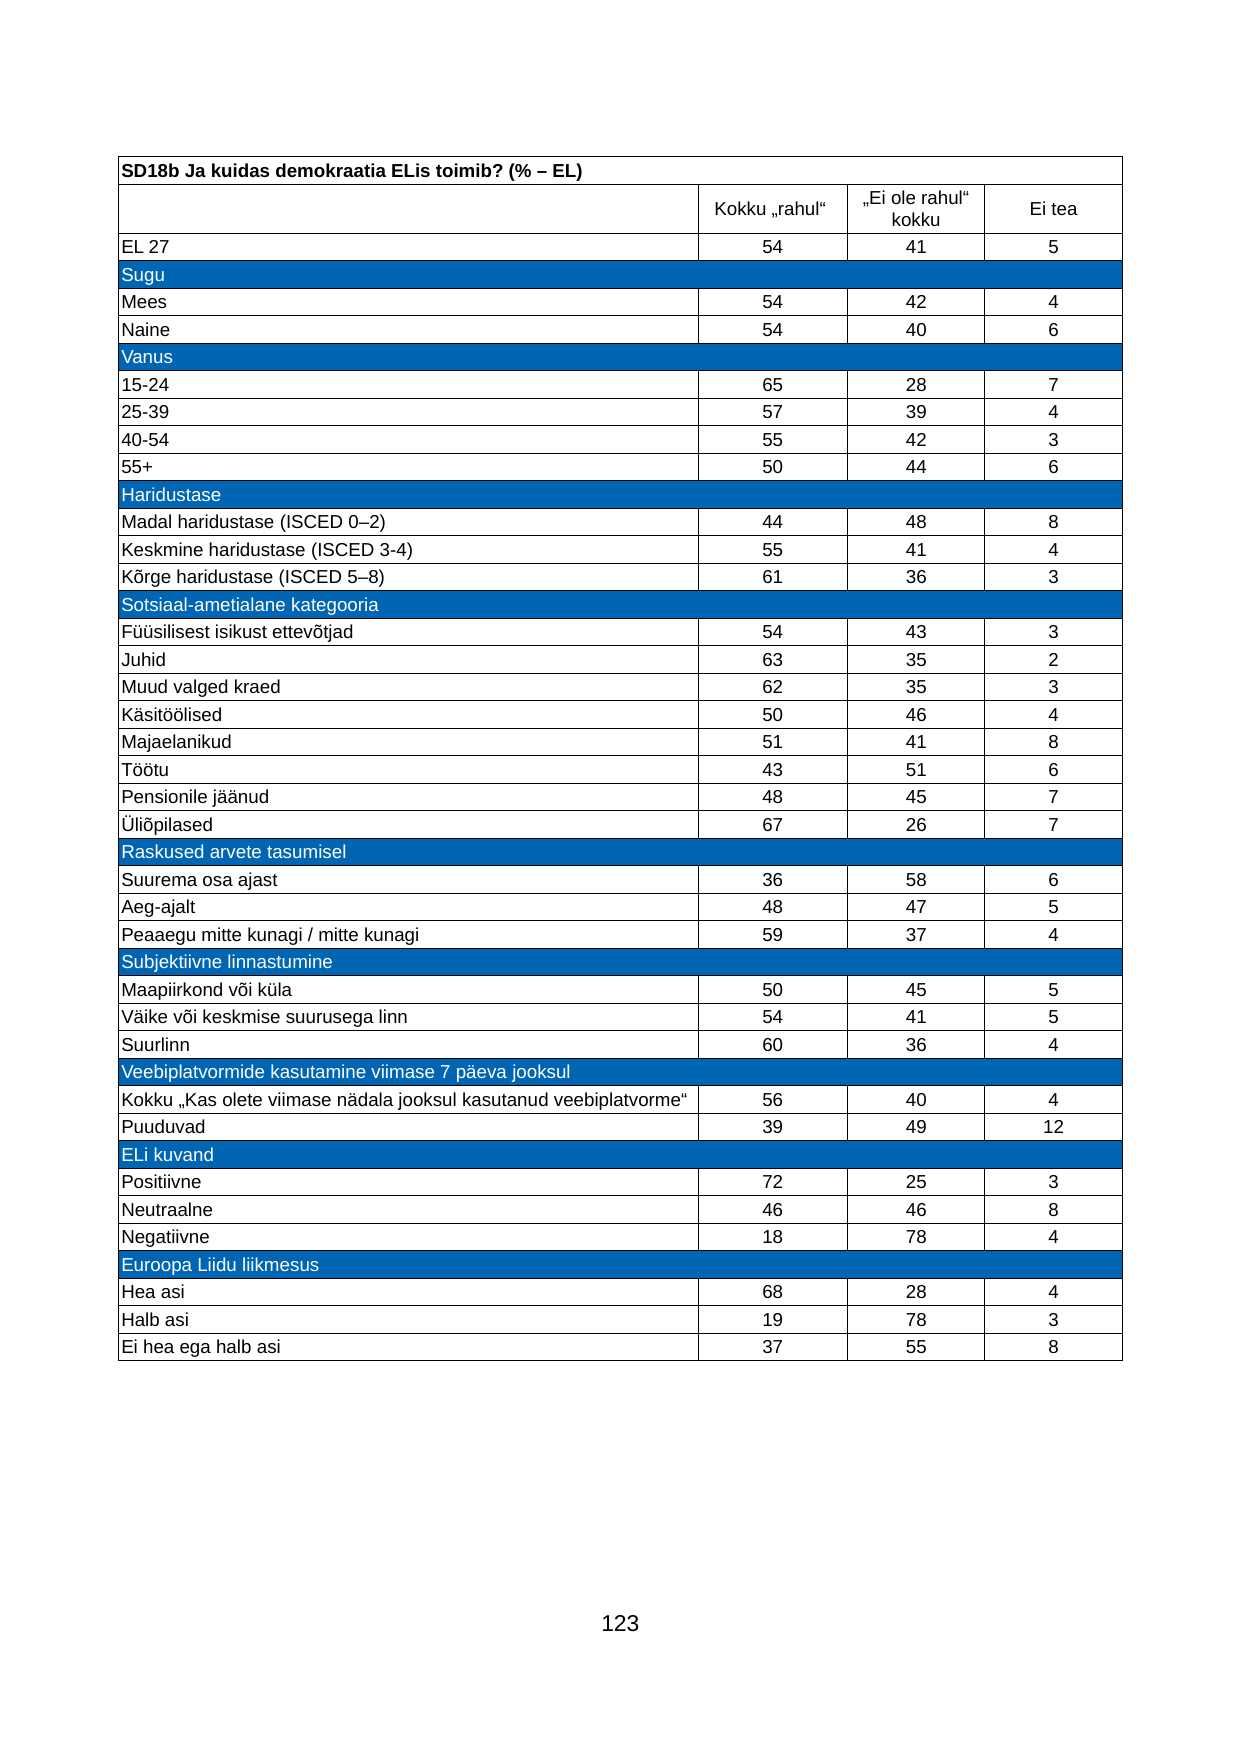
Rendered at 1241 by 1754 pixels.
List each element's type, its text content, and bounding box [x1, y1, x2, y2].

table_cell 4 [985, 1031, 1122, 1058]
table_cell 51 [848, 756, 984, 783]
table_cell 43 [699, 756, 847, 783]
table_cell 7 [985, 784, 1122, 810]
table_header SD18b Ja kuidas demokraatia ELis toimib? (% – EL) [119, 157, 1122, 184]
table_cell 54 [699, 289, 847, 315]
table_cell 67 [699, 811, 847, 838]
table_cell 37 [848, 921, 984, 948]
table_cell 35 [848, 674, 984, 700]
table_cell 62 [699, 674, 847, 700]
table_cell Füüsilisest isikust ettevõtjad [119, 619, 698, 645]
table_cell 55 [699, 426, 847, 453]
table_cell 65 [699, 371, 847, 398]
table_cell Halb asi [119, 1306, 698, 1333]
table_cell 78 [848, 1306, 984, 1333]
table_cell Vanus [119, 344, 1122, 370]
table_cell EL 27 [119, 234, 698, 260]
table_cell Ei tea [985, 185, 1122, 233]
table_cell 8 [985, 509, 1122, 535]
table_cell 39 [699, 1114, 847, 1140]
table_cell Juhid [119, 646, 698, 673]
table_cell 46 [848, 701, 984, 728]
table_cell 48 [848, 509, 984, 535]
table_cell 4 [985, 1224, 1122, 1250]
table_cell Väike või keskmise suurusega linn [119, 1004, 698, 1030]
table_cell 49 [848, 1114, 984, 1140]
table_cell 7 [985, 811, 1122, 838]
table_cell 55+ [119, 454, 698, 480]
table_cell 4 [985, 1086, 1122, 1113]
table_cell Käsitöölised [119, 701, 698, 728]
table_cell Naine [119, 316, 698, 343]
table_cell 4 [985, 701, 1122, 728]
table_cell 58 [848, 866, 984, 893]
table_cell Neutraalne [119, 1196, 698, 1223]
table_cell 7 [985, 371, 1122, 398]
table_cell 19 [699, 1306, 847, 1333]
table_cell Hea asi [119, 1279, 698, 1305]
table_cell 4 [985, 399, 1122, 425]
table_cell Pensionile jäänud [119, 784, 698, 810]
table_cell 61 [699, 564, 847, 590]
table_cell Puuduvad [119, 1114, 698, 1140]
table_cell 6 [985, 866, 1122, 893]
table_cell Keskmine haridustase (ISCED 3-4) [119, 536, 698, 563]
table_cell Ei hea ega halb asi [119, 1334, 698, 1360]
table_cell 36 [848, 1031, 984, 1058]
table_cell „Ei ole rahul“ kokku [848, 185, 984, 233]
table_cell 4 [985, 536, 1122, 563]
table_cell 42 [848, 289, 984, 315]
table_cell Raskused arvete tasumisel [119, 839, 1122, 865]
table_cell 2 [985, 646, 1122, 673]
table_cell 39 [848, 399, 984, 425]
table_cell Kokku „rahul“ [699, 185, 847, 233]
table_cell 50 [699, 701, 847, 728]
table_cell 45 [848, 784, 984, 810]
table_cell 8 [985, 729, 1122, 755]
table_cell 4 [985, 921, 1122, 948]
table_cell Maapiirkond või küla [119, 976, 698, 1003]
table_cell Muud valged kraed [119, 674, 698, 700]
table_cell 42 [848, 426, 984, 453]
table_cell 6 [985, 454, 1122, 480]
table_cell Suurlinn [119, 1031, 698, 1058]
table_cell 45 [848, 976, 984, 1003]
table_cell 36 [699, 866, 847, 893]
table_cell 57 [699, 399, 847, 425]
table_cell 46 [699, 1196, 847, 1223]
table_cell 54 [699, 234, 847, 260]
table_cell 5 [985, 976, 1122, 1003]
table_cell 3 [985, 1306, 1122, 1333]
table_cell 55 [699, 536, 847, 563]
table_cell [119, 185, 698, 233]
table_cell 3 [985, 1169, 1122, 1195]
table_cell Peaaegu mitte kunagi / mitte kunagi [119, 921, 698, 948]
table_cell 68 [699, 1279, 847, 1305]
table_cell 41 [848, 1004, 984, 1030]
table_cell Haridustase [119, 481, 1122, 508]
table_cell Subjektiivne linnastumine [119, 949, 1122, 975]
table_cell 4 [985, 1279, 1122, 1305]
table_cell 72 [699, 1169, 847, 1195]
table_cell Töötu [119, 756, 698, 783]
table_cell 46 [848, 1196, 984, 1223]
table_cell Euroopa Liidu liikmesus [119, 1251, 1122, 1278]
table_cell 44 [848, 454, 984, 480]
table_cell 28 [848, 1279, 984, 1305]
table_cell 8 [985, 1334, 1122, 1360]
table_cell 28 [848, 371, 984, 398]
table_cell 47 [848, 894, 984, 920]
table_cell 5 [985, 234, 1122, 260]
table_cell 48 [699, 784, 847, 810]
table_cell 3 [985, 674, 1122, 700]
table_cell 40-54 [119, 426, 698, 453]
table_cell 3 [985, 564, 1122, 590]
table_cell Sotsiaal-ametialane kategooria [119, 591, 1122, 618]
table_cell 26 [848, 811, 984, 838]
table_cell 18 [699, 1224, 847, 1250]
table_cell 8 [985, 1196, 1122, 1223]
table_cell 56 [699, 1086, 847, 1113]
table_cell 4 [985, 289, 1122, 315]
table_cell 6 [985, 756, 1122, 783]
table_cell 41 [848, 729, 984, 755]
table_cell 78 [848, 1224, 984, 1250]
table_cell Kõrge haridustase (ISCED 5–8) [119, 564, 698, 590]
table_cell 44 [699, 509, 847, 535]
table_cell Kokku „Kas olete viimase nädala jooksul kasutanud veebiplatvorme“ [119, 1086, 698, 1113]
table_cell 50 [699, 454, 847, 480]
table_cell Majaelanikud [119, 729, 698, 755]
table_cell 37 [699, 1334, 847, 1360]
table_cell Positiivne [119, 1169, 698, 1195]
table_cell 3 [985, 426, 1122, 453]
table_cell 36 [848, 564, 984, 590]
table_cell 43 [848, 619, 984, 645]
table_cell 59 [699, 921, 847, 948]
table_cell 5 [985, 1004, 1122, 1030]
table_cell 41 [848, 536, 984, 563]
table_cell 50 [699, 976, 847, 1003]
table_cell 54 [699, 619, 847, 645]
table_cell 55 [848, 1334, 984, 1360]
table_cell Suurema osa ajast [119, 866, 698, 893]
table_cell Aeg-ajalt [119, 894, 698, 920]
table_cell 41 [848, 234, 984, 260]
table_cell Sugu [119, 261, 1122, 288]
table_cell Veebiplatvormide kasutamine viimase 7 päeva jooksul [119, 1059, 1122, 1085]
table_cell 5 [985, 894, 1122, 920]
table_cell Üliõpilased [119, 811, 698, 838]
table_cell Madal haridustase (ISCED 0–2) [119, 509, 698, 535]
table_cell 54 [699, 1004, 847, 1030]
table_cell 15-24 [119, 371, 698, 398]
table_cell Negatiivne [119, 1224, 698, 1250]
table_cell Mees [119, 289, 698, 315]
table_cell 35 [848, 646, 984, 673]
table_cell 3 [985, 619, 1122, 645]
table_cell 25-39 [119, 399, 698, 425]
table_cell 25 [848, 1169, 984, 1195]
table_cell 40 [848, 316, 984, 343]
table_cell 12 [985, 1114, 1122, 1140]
table_cell 40 [848, 1086, 984, 1113]
table_cell 6 [985, 316, 1122, 343]
table_cell 51 [699, 729, 847, 755]
table_cell 54 [699, 316, 847, 343]
table_cell 63 [699, 646, 847, 673]
table_cell ELi kuvand [119, 1141, 1122, 1168]
table_cell 60 [699, 1031, 847, 1058]
table_cell 48 [699, 894, 847, 920]
